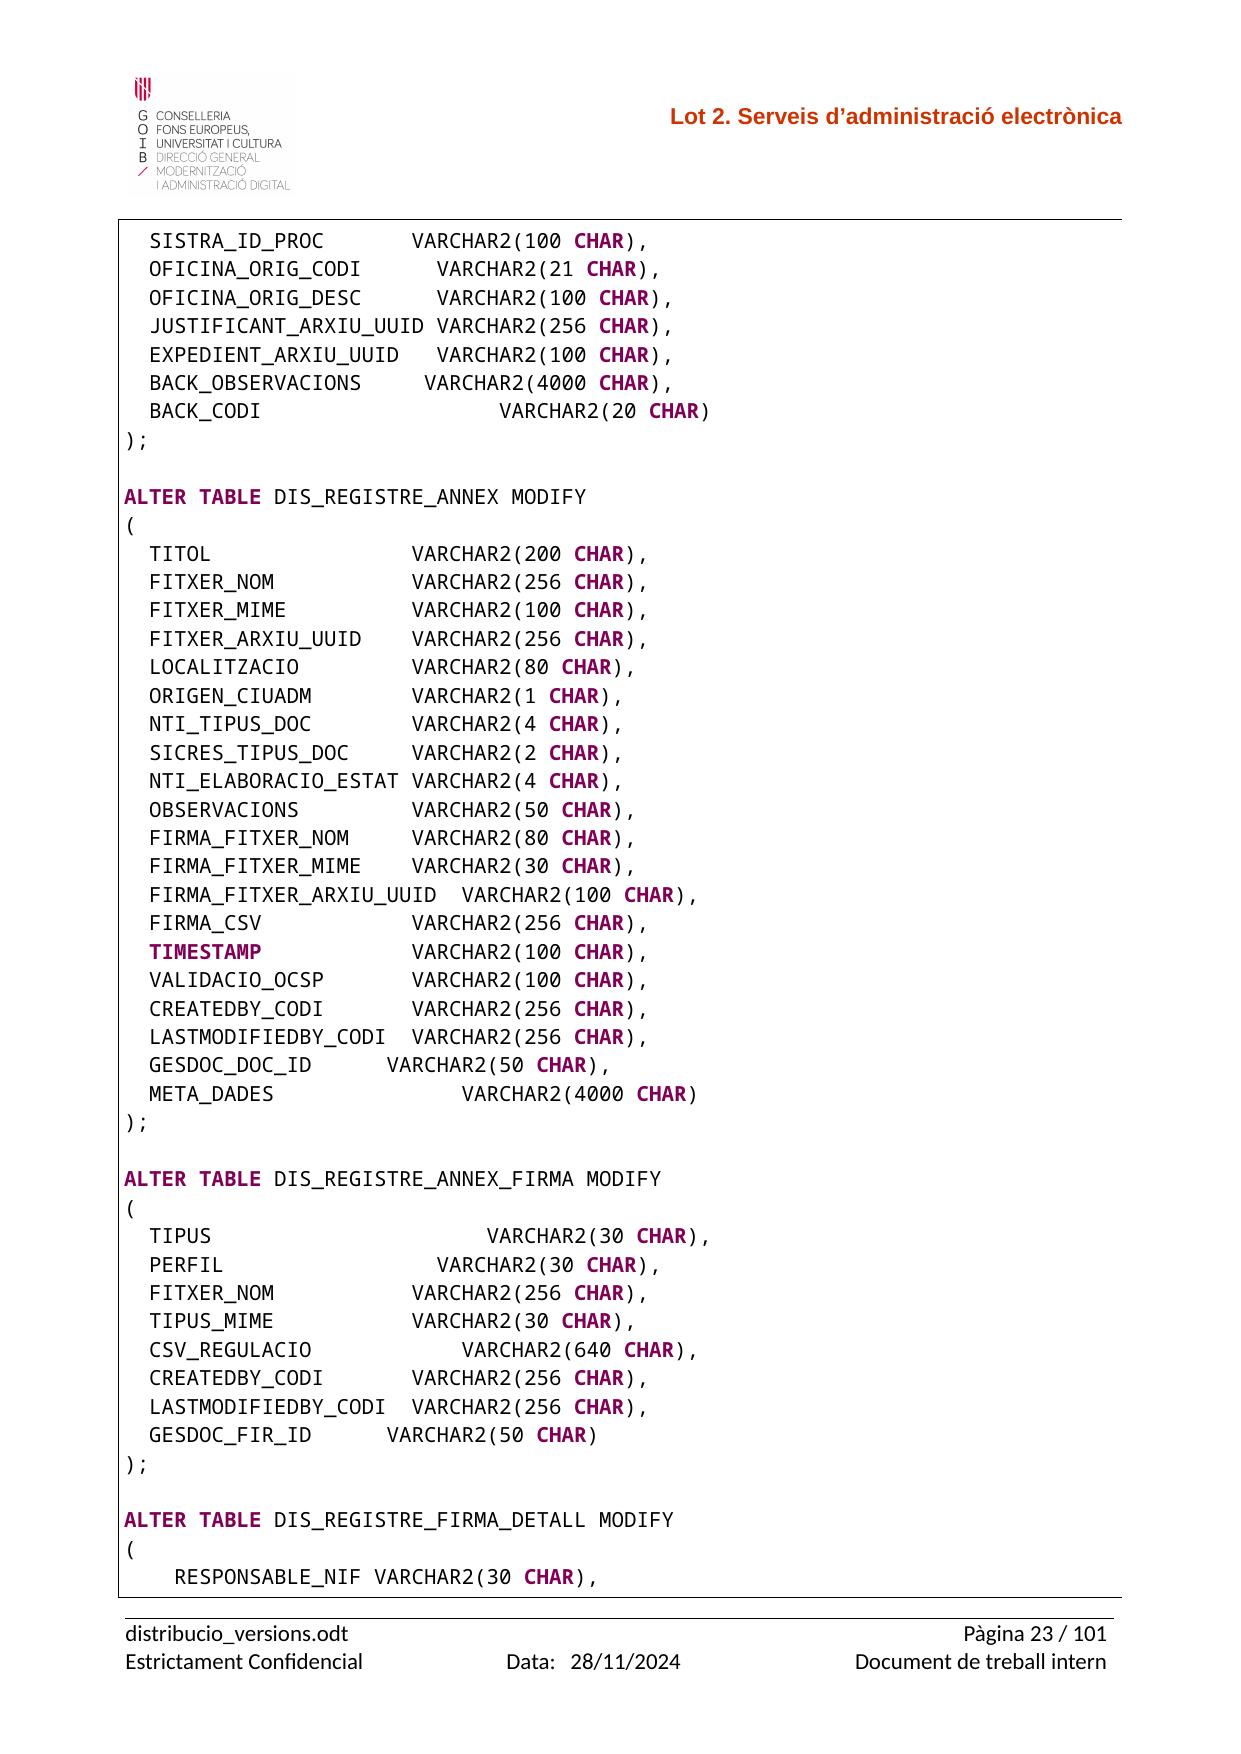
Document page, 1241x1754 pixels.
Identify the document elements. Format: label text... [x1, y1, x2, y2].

table_header SISTRA_ID_PROC VARCHAR2(100 CHAR), OFICINA_ORIG_CODI VARCHAR2(21 CHAR), OFICINA_ORIG_DESC VARCHAR2(100 CHAR), JUSTIFICANT_ARXIU_UUID VARCHAR2(256 CHAR), EXPEDIENT_ARXIU_UUID VARCHAR2(100 CHAR), BACK_OBSERVACIONS VARCHAR2(4000 CHAR), BACK_CODI VARCHAR2(20 CHAR) ); ALTER TABLE DIS_REGISTRE_ANNEX MODIFY ( TITOL VARCHAR2(200 CHAR), FITXER_NOM VARCHAR2(256 CHAR), FITXER_MIME VARCHAR2(100 CHAR), FITXER_ARXIU_UUID VARCHAR2(256 CHAR), LOCALITZACIO VARCHAR2(80 CHAR), ORIGEN_CIUADM VARCHAR2(1 CHAR), NTI_TIPUS_DOC VARCHAR2(4 CHAR), SICRES_TIPUS_DOC VARCHAR2(2 CHAR), NTI_ELABORACIO_ESTAT VARCHAR2(4 CHAR), OBSERVACIONS VARCHAR2(50 CHAR), FIRMA_FITXER_NOM VARCHAR2(80 CHAR), FIRMA_FITXER_MIME VARCHAR2(30 CHAR), FIRMA_FITXER_ARXIU_UUID VARCHAR2(100 CHAR), FIRMA_CSV VARCHAR2(256 CHAR), TIMESTAMP VARCHAR2(100 CHAR), VALIDACIO_OCSP VARCHAR2(100 CHAR), CREATEDBY_CODI VARCHAR2(256 CHAR), LASTMODIFIEDBY_CODI VARCHAR2(256 CHAR), GESDOC_DOC_ID VARCHAR2(50 CHAR), META_DADES VARCHAR2(4000 CHAR) ); ALTER TABLE DIS_REGISTRE_ANNEX_FIRMA MODIFY ( TIPUS VARCHAR2(30 CHAR), PERFIL VARCHAR2(30 CHAR), FITXER_NOM VARCHAR2(256 CHAR), TIPUS_MIME VARCHAR2(30 CHAR), CSV_REGULACIO VARCHAR2(640 CHAR), CREATEDBY_CODI VARCHAR2(256 CHAR), LASTMODIFIEDBY_CODI VARCHAR2(256 CHAR), GESDOC_FIR_ID VARCHAR2(50 CHAR) ); ALTER TABLE DIS_REGISTRE_FIRMA_DETALL MODIFY ( RESPONSABLE_NIF VARCHAR2(30 CHAR), [119, 220, 1122, 1597]
picture [126, 70, 299, 197]
